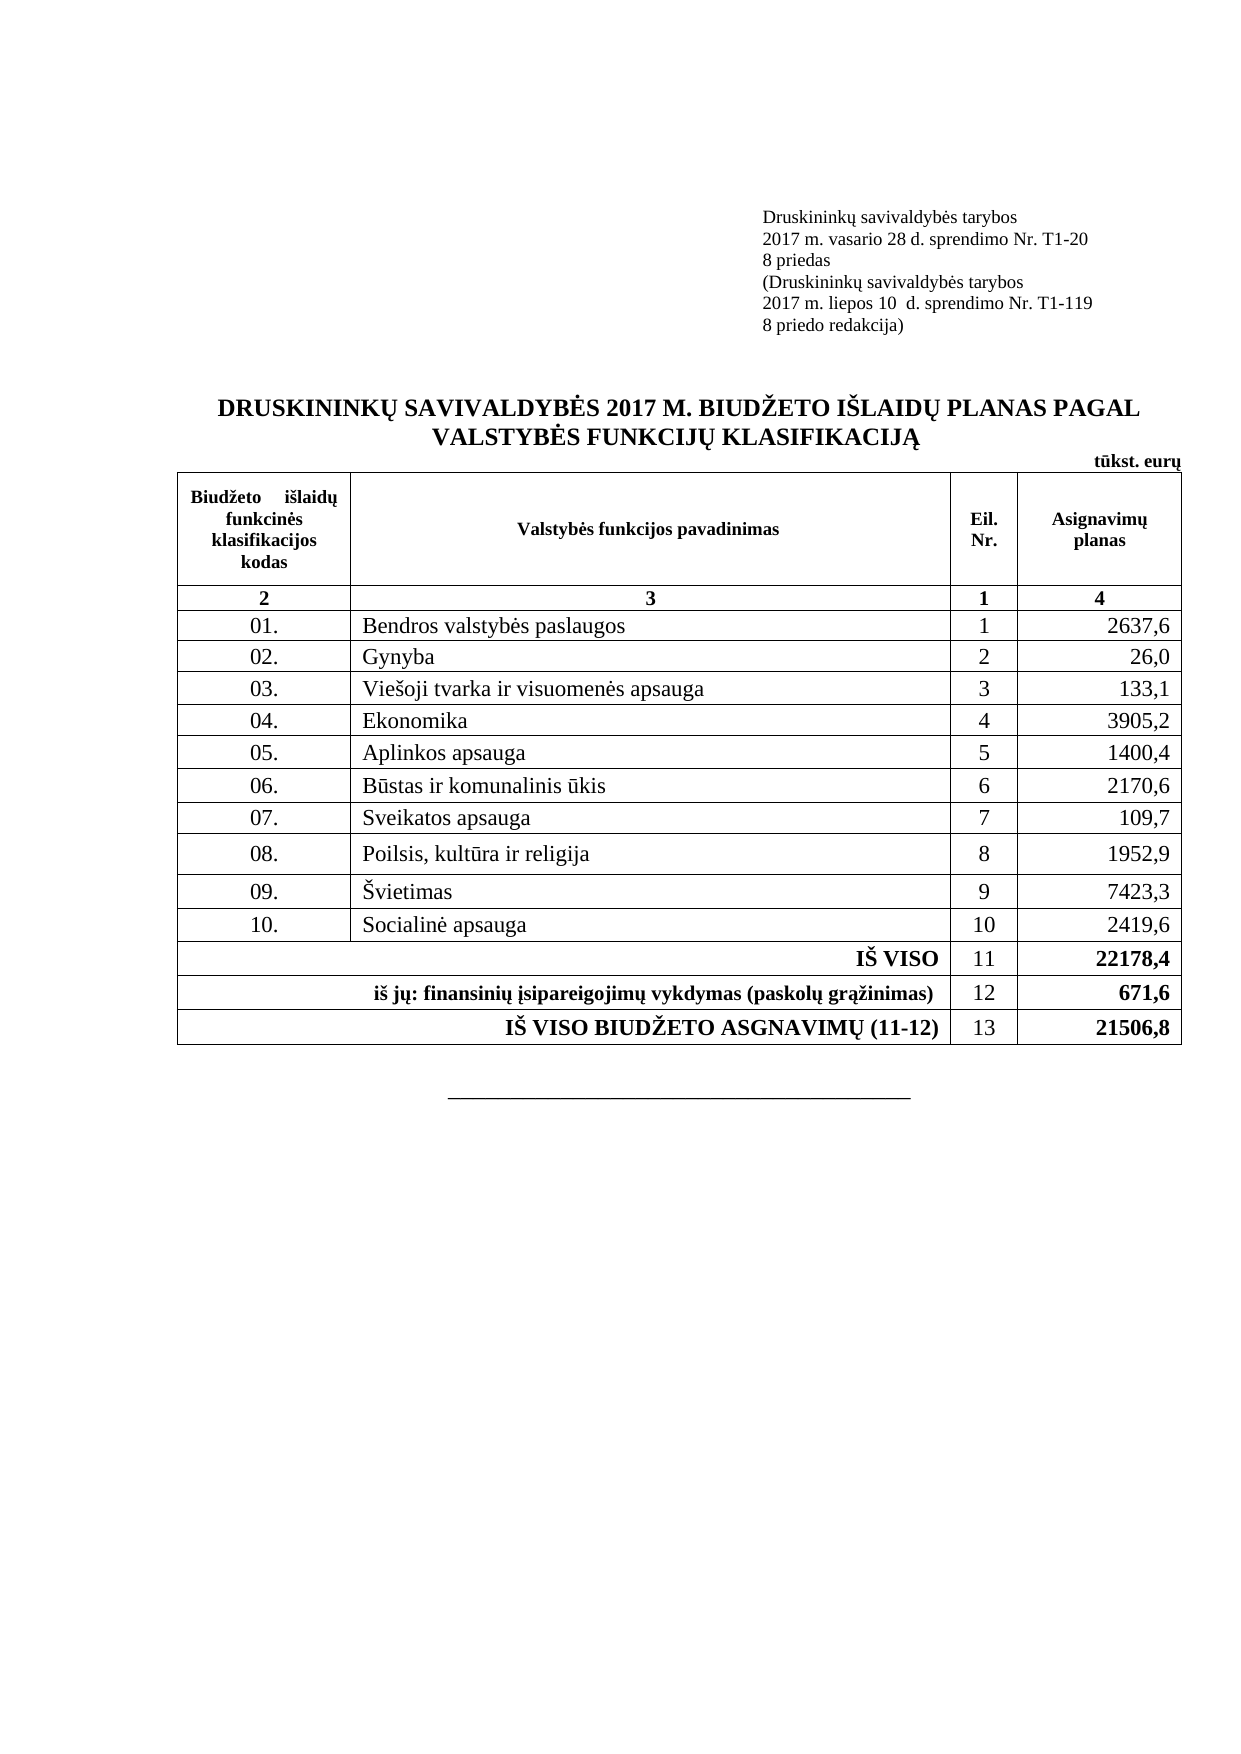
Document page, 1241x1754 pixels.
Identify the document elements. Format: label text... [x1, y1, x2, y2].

table_cell Viešoji tvarka ir visuomenės apsauga [351, 672, 950, 704]
table_cell 1 [951, 586, 1017, 610]
table_cell 07. [178, 803, 350, 833]
table_cell Sveikatos apsauga [351, 803, 950, 833]
table_cell 06. [178, 769, 350, 802]
table_cell 08. [178, 834, 350, 873]
table_cell 10. [178, 909, 350, 941]
table_cell 1952,9 [1018, 834, 1181, 873]
table_cell 3905,2 [1018, 705, 1181, 735]
table_cell Ekonomika [351, 705, 950, 735]
text 2017 m. liepos 10 d. sprendimo Nr. T1-119 [290, 292, 1181, 314]
table_cell 5 [951, 736, 1017, 768]
table_cell 4 [1018, 586, 1181, 610]
table_cell 2170,6 [1018, 769, 1181, 802]
text (Druskininkų savivaldybės tarybos [290, 271, 1181, 292]
table_cell 8 [951, 834, 1017, 873]
table_cell 2637,6 [1018, 611, 1181, 640]
table_cell 133,1 [1018, 672, 1181, 704]
table_cell 2419,6 [1018, 909, 1181, 941]
text Druskininkų savivaldybės tarybos [477, 206, 1181, 227]
table_cell 13 [951, 1010, 1017, 1044]
table_cell 1 [951, 611, 1017, 640]
table_cell 2 [178, 586, 350, 610]
table_cell 22178,4 [1018, 942, 1181, 975]
table_header Valstybės funkcijos pavadinimas [351, 473, 950, 585]
table_cell 671,6 [1018, 976, 1181, 1009]
table_cell 04. [178, 705, 350, 735]
table_cell IŠ VISO BIUDŽETO ASGNAVIMŲ (11-12) [178, 1010, 950, 1044]
text _____________________________________ [177, 1073, 1181, 1102]
text tūkst. eurų [177, 450, 1181, 472]
table_cell Bendros valstybės paslaugos [351, 611, 950, 640]
table_cell 7 [951, 803, 1017, 833]
table_cell Poilsis, kultūra ir religija [351, 834, 950, 873]
table_cell IŠ VISO [178, 942, 950, 975]
table_cell Socialinė apsauga [351, 909, 950, 941]
table_cell 02. [178, 641, 350, 671]
table_cell iš jų: finansinių įsipareigojimų vykdymas (paskolų grąžinimas) [178, 976, 950, 1009]
table_cell 6 [951, 769, 1017, 802]
table_cell 12 [951, 976, 1017, 1009]
table_header Eil. Nr. [951, 473, 1017, 585]
table_cell 3 [951, 672, 1017, 704]
table_cell 2 [951, 641, 1017, 671]
table_cell 3 [351, 586, 950, 610]
table_cell Gynyba [351, 641, 950, 671]
table_cell Būstas ir komunalinis ūkis [351, 769, 950, 802]
table_cell 01. [178, 611, 350, 640]
text 8 priedas [290, 249, 1181, 271]
table_cell Aplinkos apsauga [351, 736, 950, 768]
table_cell 1400,4 [1018, 736, 1181, 768]
table_cell 109,7 [1018, 803, 1181, 833]
text DRUSKININKŲ SAVIVALDYBĖS 2017 M. BIUDŽETO IŠLAIDŲ PLANAS PAGAL VALSTYBĖS FUNKCIJŲ KLASIFIKACIJĄ [177, 393, 1181, 450]
table_cell 26,0 [1018, 641, 1181, 671]
table_header Asignavimų planas [1018, 473, 1181, 585]
table_cell 11 [951, 942, 1017, 975]
text 2017 m. vasario 28 d. sprendimo Nr. T1-20 [290, 227, 1181, 249]
table_header Biudžeto išlaidų funkcinės klasifikacijos kodas [178, 473, 350, 585]
table_cell 7423,3 [1018, 875, 1181, 908]
table_cell 03. [178, 672, 350, 704]
table_cell Švietimas [351, 875, 950, 908]
table_cell 05. [178, 736, 350, 768]
table_cell 09. [178, 875, 350, 908]
table_cell 10 [951, 909, 1017, 941]
table_cell 9 [951, 875, 1017, 908]
text 8 priedo redakcija) [290, 314, 1181, 335]
table_cell 4 [951, 705, 1017, 735]
table_cell 21506,8 [1018, 1010, 1181, 1044]
